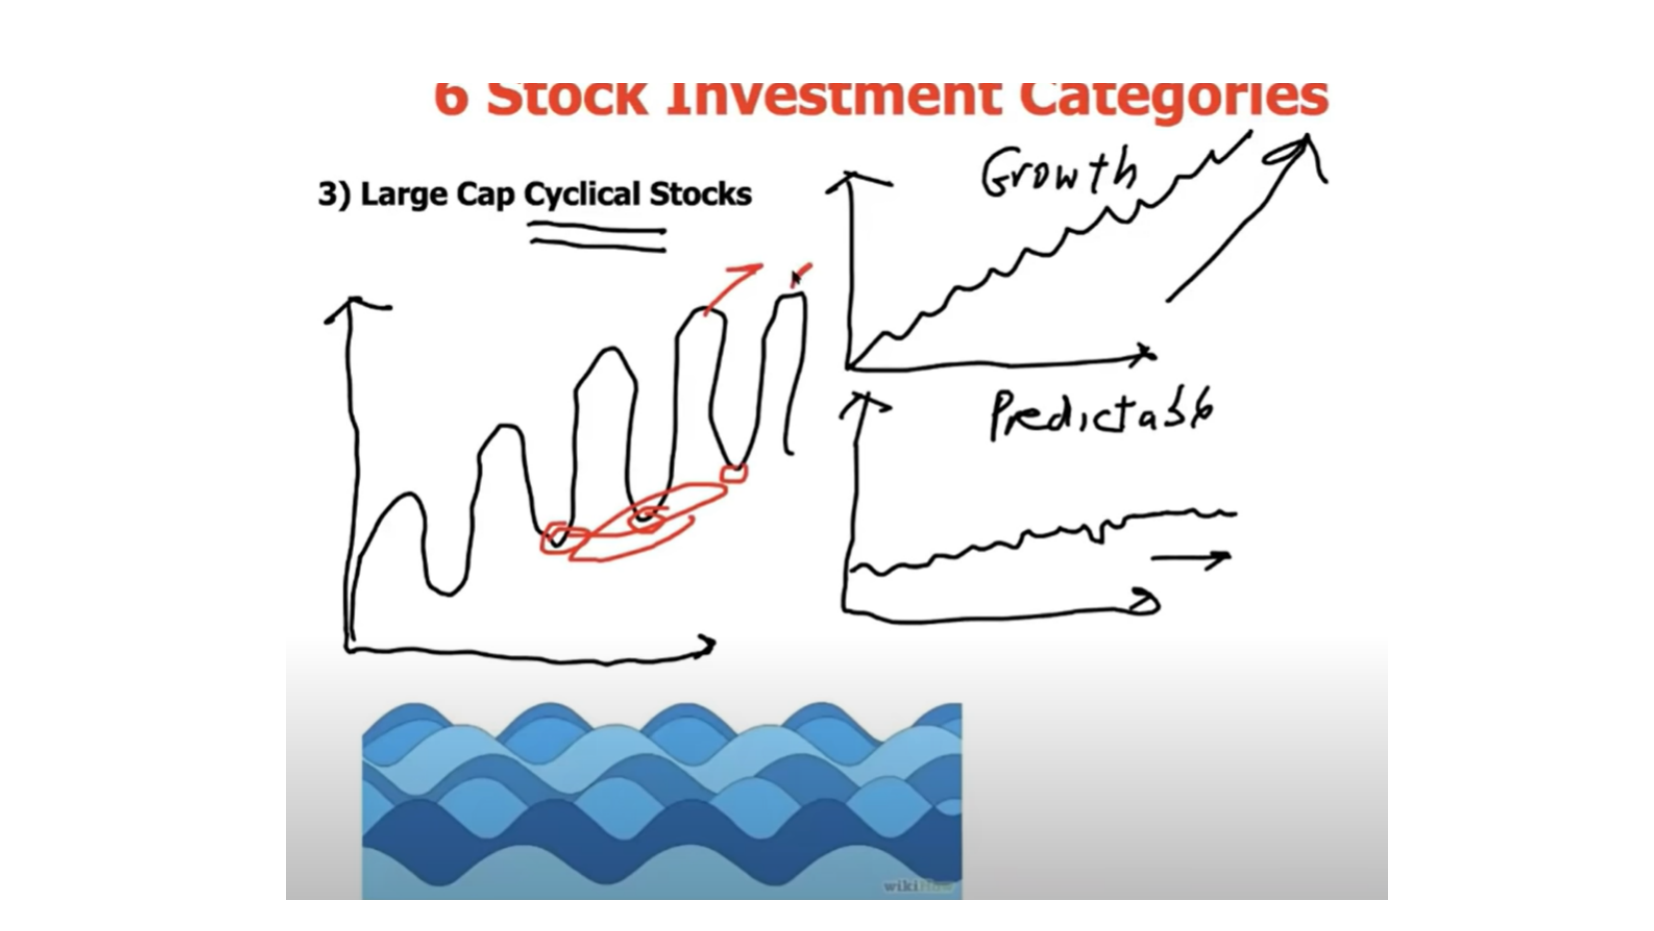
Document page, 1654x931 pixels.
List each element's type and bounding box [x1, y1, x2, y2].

picture [286, 83, 1388, 901]
